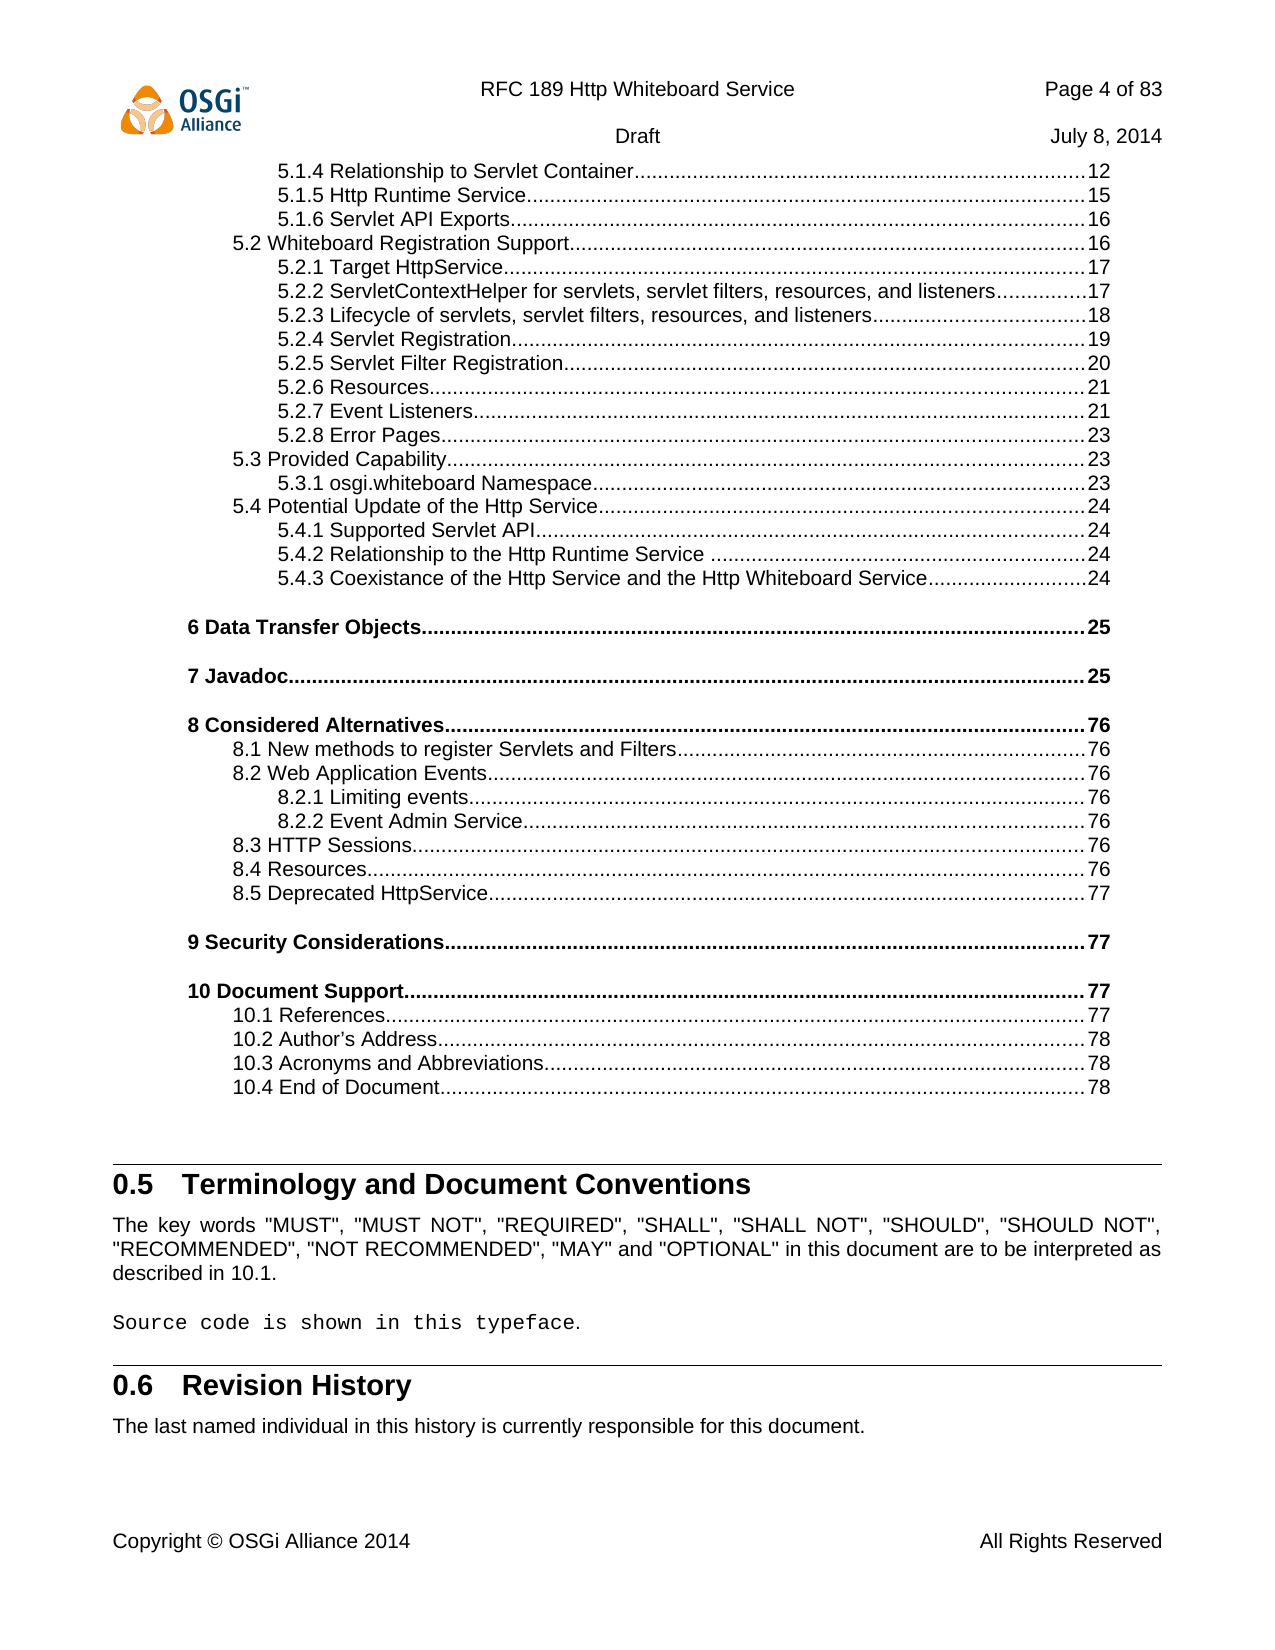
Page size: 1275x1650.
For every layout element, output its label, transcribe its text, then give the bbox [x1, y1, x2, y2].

text 5.4.2 Relationship to the Http Runtime Service 24 [277, 542, 1162, 566]
text 9 Security Considerations 77 [187, 930, 1162, 954]
text 5.2 Whiteboard Registration Support 16 [232, 231, 1162, 255]
text 10 Document Support 77 [187, 979, 1162, 1003]
text 10.4 End of Document 78 [232, 1074, 1162, 1098]
text 8.2 Web Application Events 76 [232, 761, 1162, 785]
text 5.2.5 Servlet Filter Registration 20 [277, 351, 1162, 374]
text 10.1 References 77 [232, 1003, 1162, 1027]
subtitle Revision History [112, 1366, 1162, 1402]
text 8 Considered Alternatives 76 [187, 713, 1162, 737]
text 5.2.7 Event Listeners 21 [277, 398, 1162, 422]
text 8.1 New methods to register Servlets and Filters 76 [232, 737, 1162, 761]
text 5.4 Potential Update of the Http Service 24 [232, 494, 1162, 518]
text 10.3 Acronyms and Abbreviations 78 [232, 1051, 1162, 1074]
text 8.2.1 Limiting events 76 [277, 785, 1162, 809]
text The key words "MUST", "MUST NOT", "REQUIRED", "SHALL", "SHALL NOT", "SHOULD", "SHOULD NOT", "RECOMMENDED", "NOT RECOMMENDED", "MAY" and "OPTIONAL" in this document are to be interpreted as described in 1. [112, 1213, 1162, 1285]
text 5.2.6 Resources 21 [277, 374, 1162, 398]
text 5.2.8 Error Pages 23 [277, 422, 1162, 446]
text 10.2 Author’s Address 78 [232, 1027, 1162, 1051]
text 5.1.5 Http Runtime Service 15 [277, 183, 1162, 207]
text 5.2.3 Lifecycle of servlets, servlet filters, resources, and listeners 18 [277, 303, 1162, 327]
text 5.4.3 Coexistance of the Http Service and the Http Whiteboard Service 24 [277, 566, 1162, 590]
text 5.1.6 Servlet API Exports 16 [277, 207, 1162, 231]
text 5.3 Provided Capability 23 [232, 446, 1162, 470]
text 6 Data Transfer Objects 25 [187, 615, 1162, 639]
text The last named individual in this history is currently responsible for this document. [112, 1414, 1162, 1438]
text 8.4 Resources 76 [232, 857, 1162, 881]
text 5.4.1 Supported Servlet API 24 [277, 518, 1162, 542]
text 5.3.1 osgi.whiteboard Namespace 23 [277, 470, 1162, 494]
text 7 Javadoc 25 [187, 664, 1162, 688]
text 5.2.1 Target HttpService 17 [277, 255, 1162, 279]
text 8.3 HTTP Sessions 76 [232, 833, 1162, 857]
text 5.1.4 Relationship to Servlet Container 12 [277, 159, 1162, 183]
text 8.5 Deprecated HttpService 77 [232, 881, 1162, 905]
text 5.2.4 Servlet Registration 19 [277, 327, 1162, 351]
text 5.2.2 ServletContextHelper for servlets, servlet filters, resources, and listeners 17 [277, 279, 1162, 303]
subtitle Terminology and Document Conventions [112, 1165, 1162, 1201]
text Source code is shown in this typeface. [112, 1310, 1162, 1336]
text 8.2.2 Event Admin Service 76 [277, 809, 1162, 833]
picture [113, 78, 257, 142]
